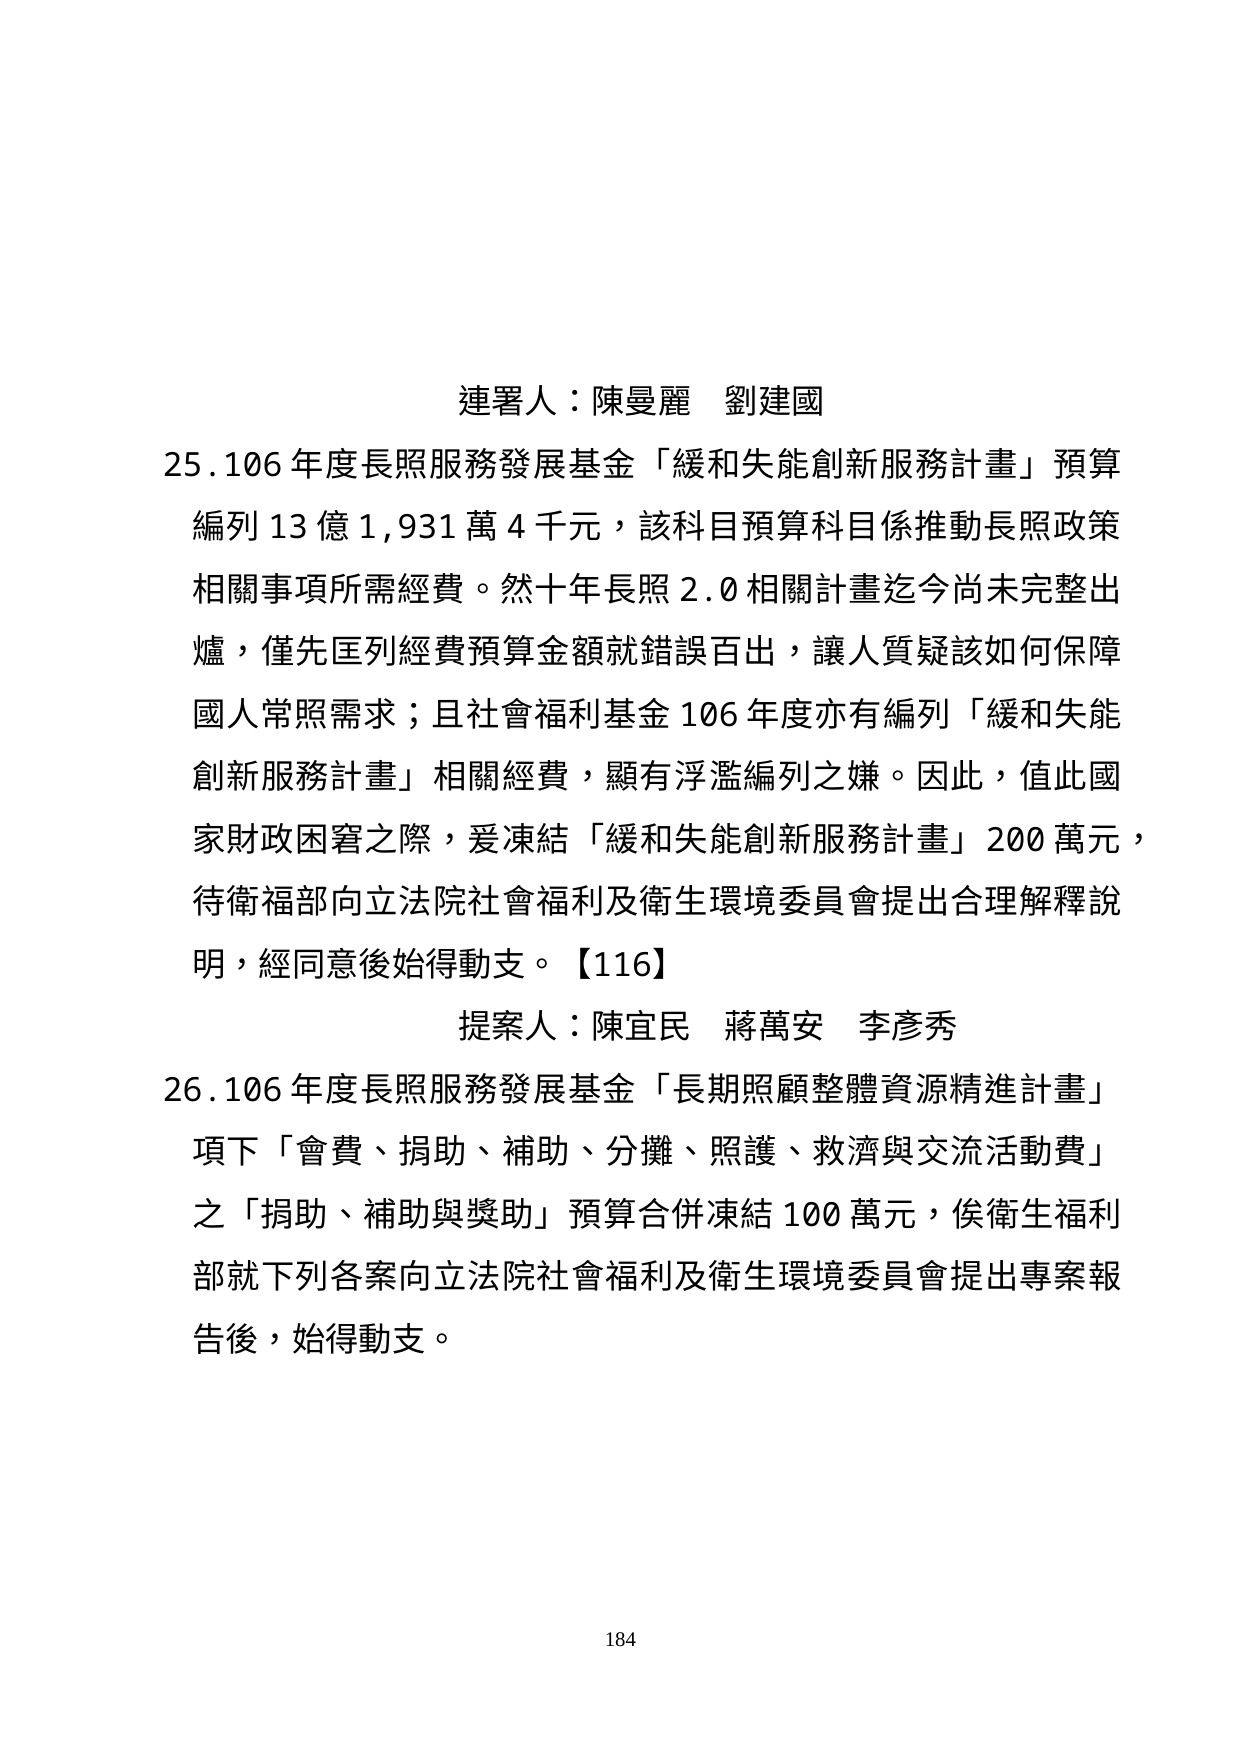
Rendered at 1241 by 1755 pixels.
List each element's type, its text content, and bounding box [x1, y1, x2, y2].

text 提案人：陳宜民 蔣萬安 李彥秀 [118, 983, 1122, 1045]
text 26.106年度長照服務發展基金「長期照顧整體資源精進計畫」項下「會費、捐助、補助、分攤、照護、救濟與交流活動費」之「捐助、補助與獎助」預算合併凍結100萬元，俟衛生福利部就下列各案向立法院社會福利及衛生環境委員會提出專案報告後，始得動支。 [162, 1045, 1122, 1358]
text 25.106年度長照服務發展基金「緩和失能創新服務計畫」預算編列13億1,931萬4千元，該科目預算科目係推動長照政策相關事項所需經費。然十年長照2.0相關計畫迄今尚未完整出爐，僅先匡列經費預算金額就錯誤百出，讓人質疑該如何保障國人常照需求；且社會福利基金106年度亦有編列「緩和失能創新服務計畫」相關經費，顯有浮濫編列之嫌。因此，值此國家財政困窘之際，爰凍結「緩和失能創新服務計畫」200萬元，待衛福部向立法院社會福利及衛生環境委員會提出合理解釋說明，經同意後始得動支。【116】 [162, 420, 1122, 983]
text 連署人：陳曼麗 劉建國 [118, 358, 1122, 420]
